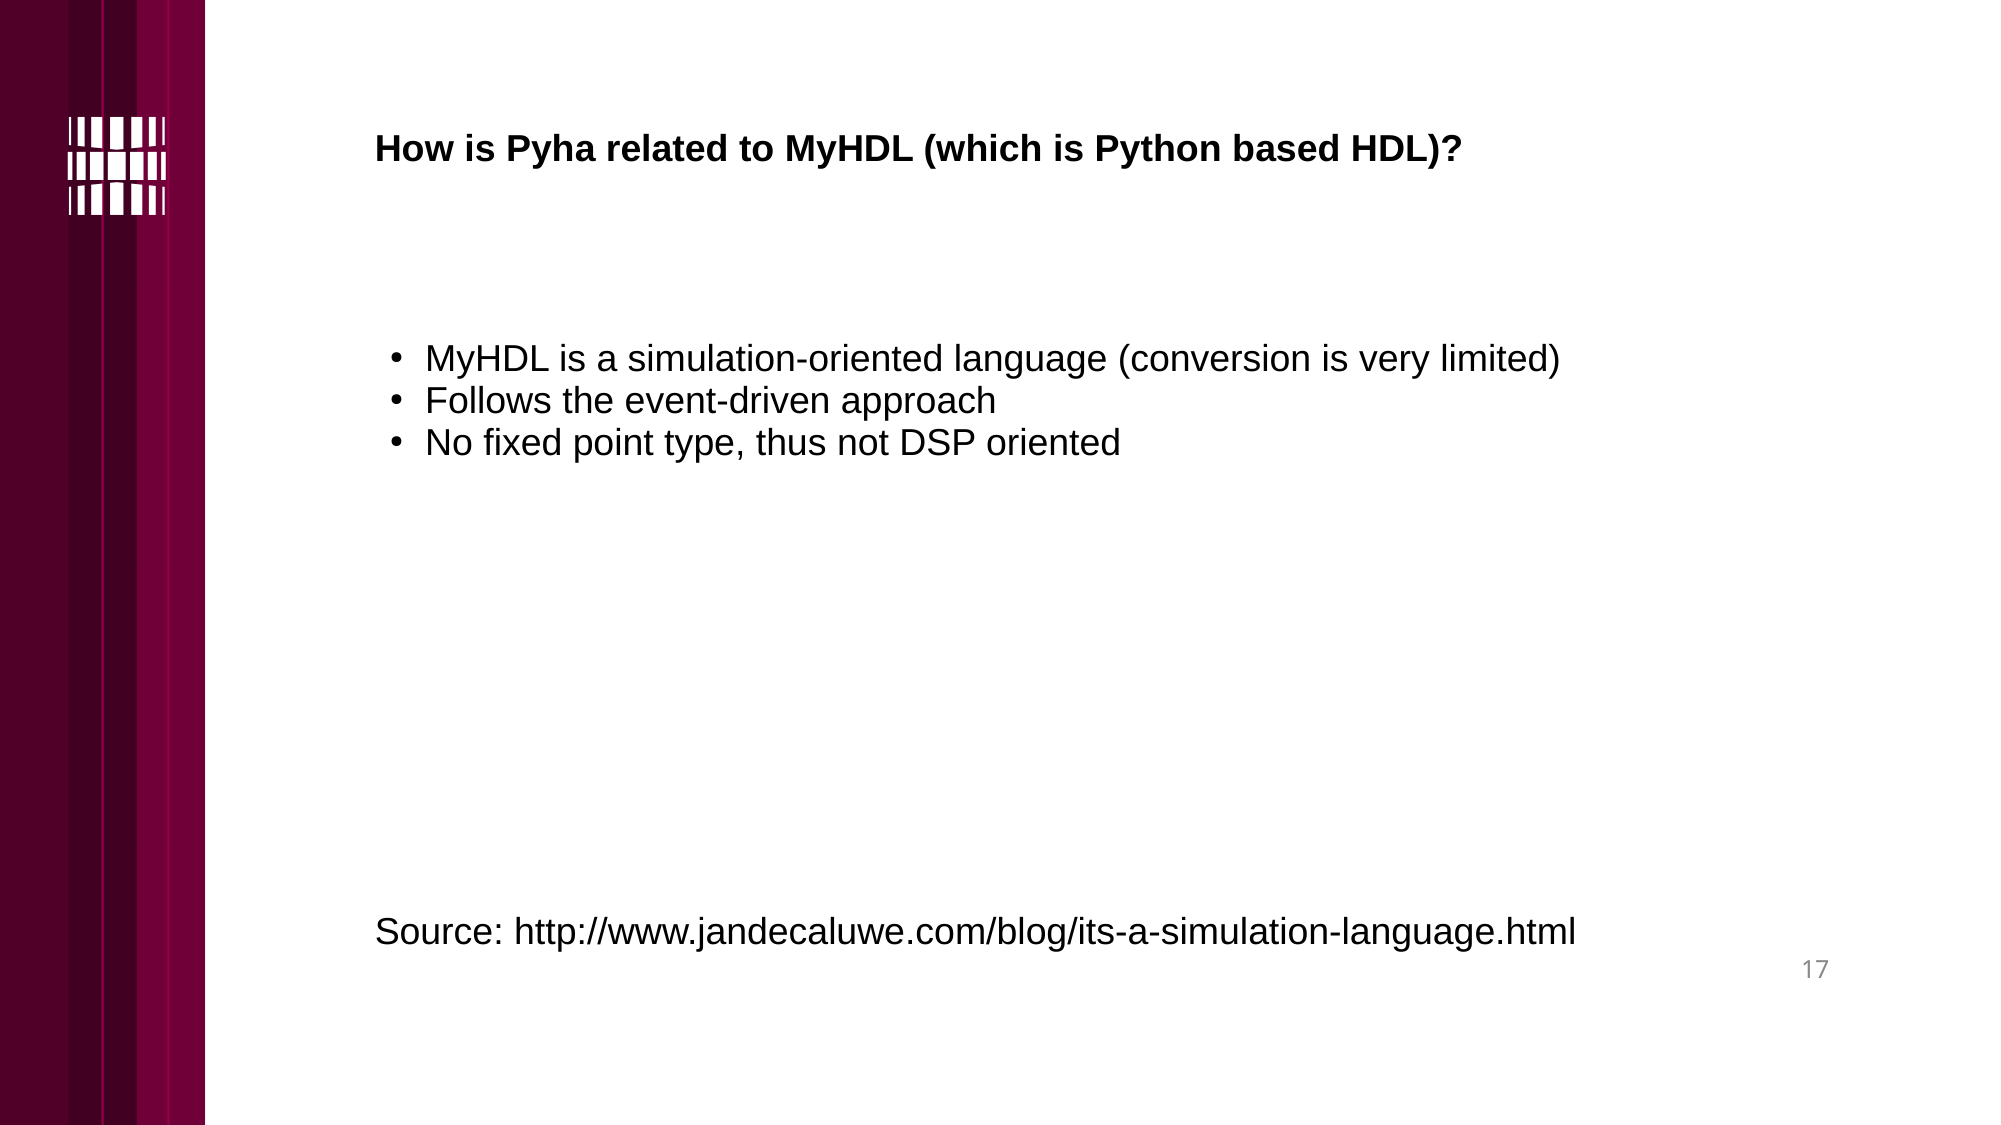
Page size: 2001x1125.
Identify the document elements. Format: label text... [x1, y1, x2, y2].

text_box MyHDL is a simulation-oriented language (conversion is very limited) Follows the event-driven approach No fixed point type, thus not DSP oriented [375, 329, 1576, 471]
text_box How is Pyha related to MyHDL (which is Python based HDL)? [360, 120, 1480, 177]
text_box Source: http://www.jandecaluwe.com/blog/its-a-simulation-language.html [360, 903, 1592, 961]
